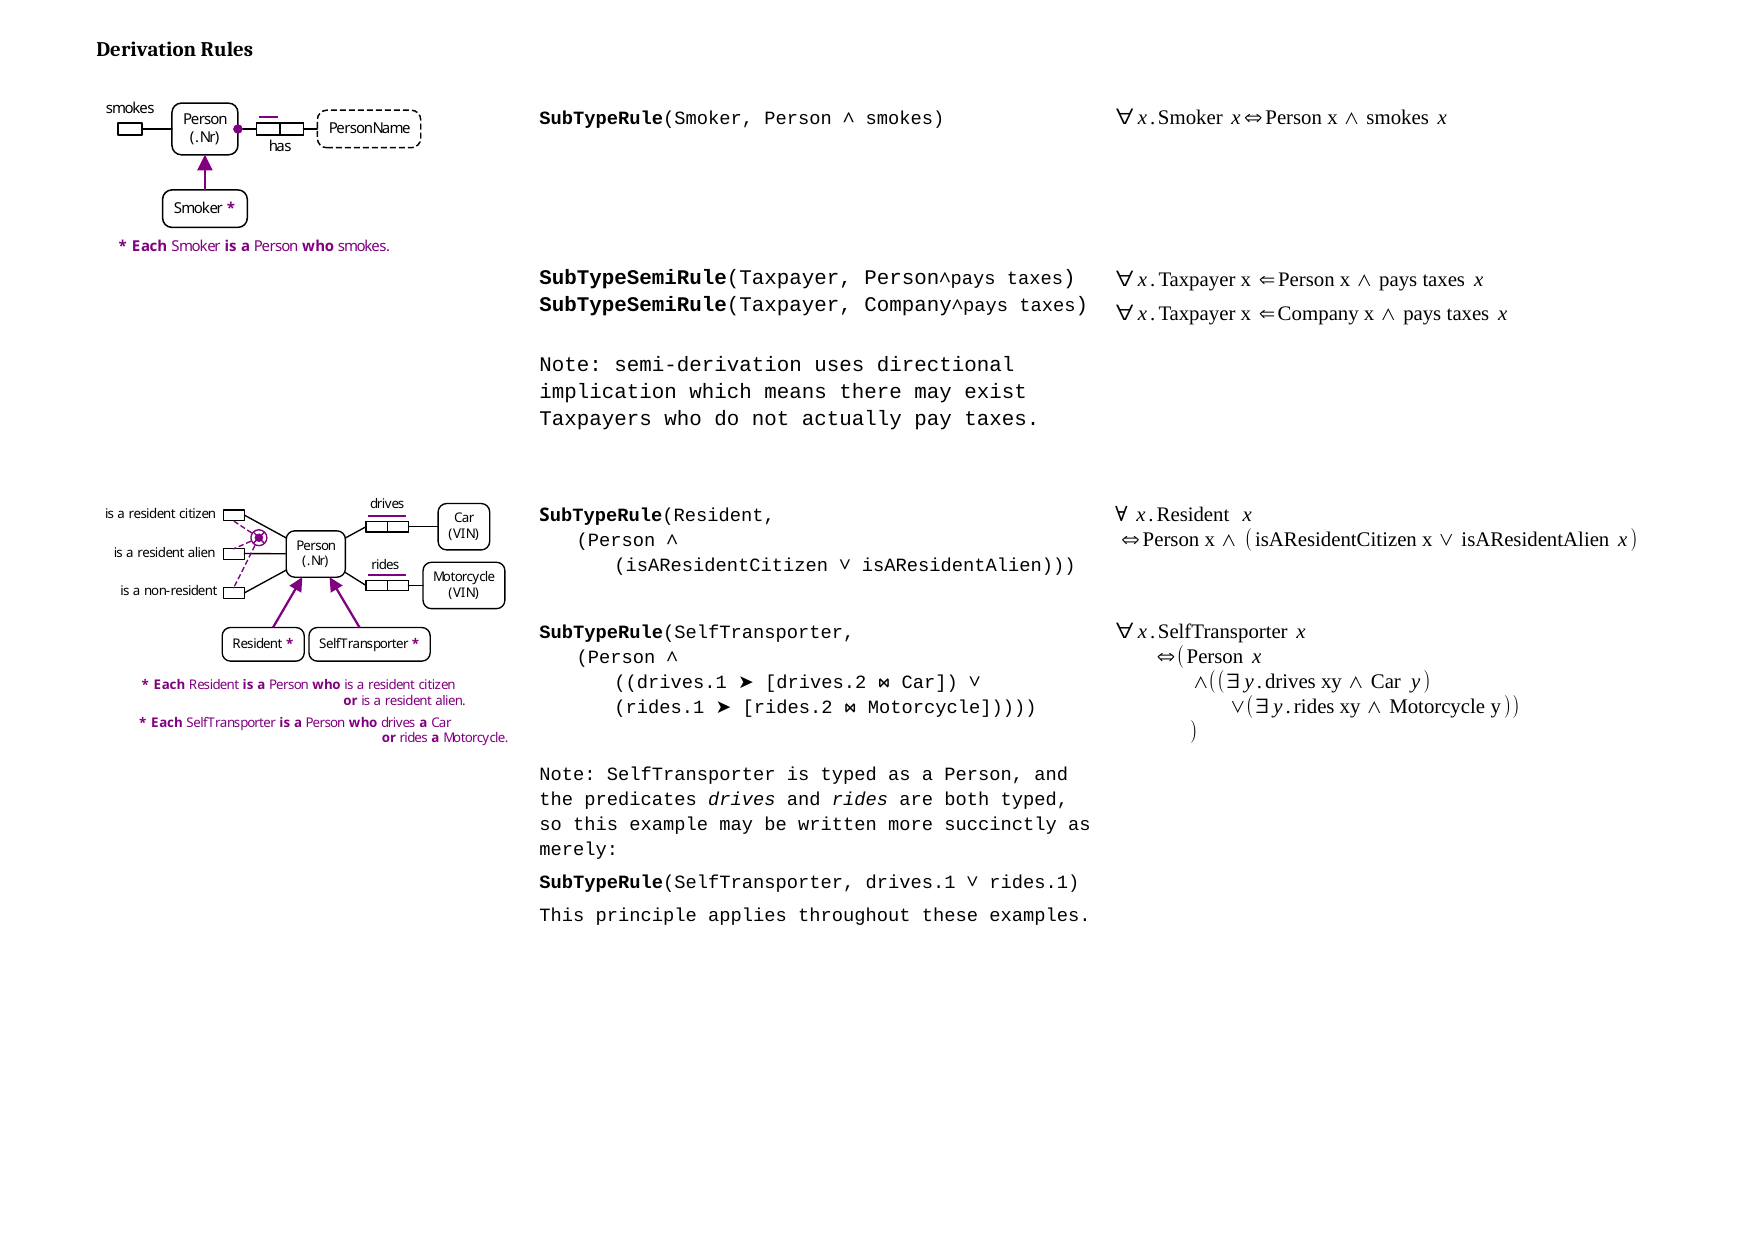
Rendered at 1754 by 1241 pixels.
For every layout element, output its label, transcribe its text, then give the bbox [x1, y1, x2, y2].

table_cell [85, 435, 528, 935]
table_header SubTypeRule(Smoker, Person ∧ smokes) [528, 38, 1104, 267]
table_header Derivation Rules [85, 38, 528, 267]
table_cell [1104, 435, 1650, 935]
table_cell SubTypeRule(Resident, (Person ∧ (isAResidentCitizen ∨ isAResidentAlien))) SubTypeRule(SelfTransporter, (Person ∧ ((drives.1 ➤ [drives.2 ⋈ Car]) ∨ (rides.1 ➤ [rides.2 ⋈ Motorcycle])))) Note: SelfTransporter is typed as a Person, and the predicates drives and rides are both typed, so this example may be written more succinctly as merely: SubTypeRule(SelfTransporter, drives.1 ∨ rides.1) This principle applies throughout these examples. [528, 435, 1104, 935]
table_cell [1104, 267, 1650, 435]
table_header [1104, 38, 1650, 267]
table_cell SubTypeSemiRule(Taxpayer, Person∧pays taxes) SubTypeSemiRule(Taxpayer, Company∧pays taxes) Note: semi-derivation uses directional implication which means there may exist Taxpayers who do not actually pay taxes. [528, 267, 1104, 435]
table_cell [85, 267, 528, 435]
